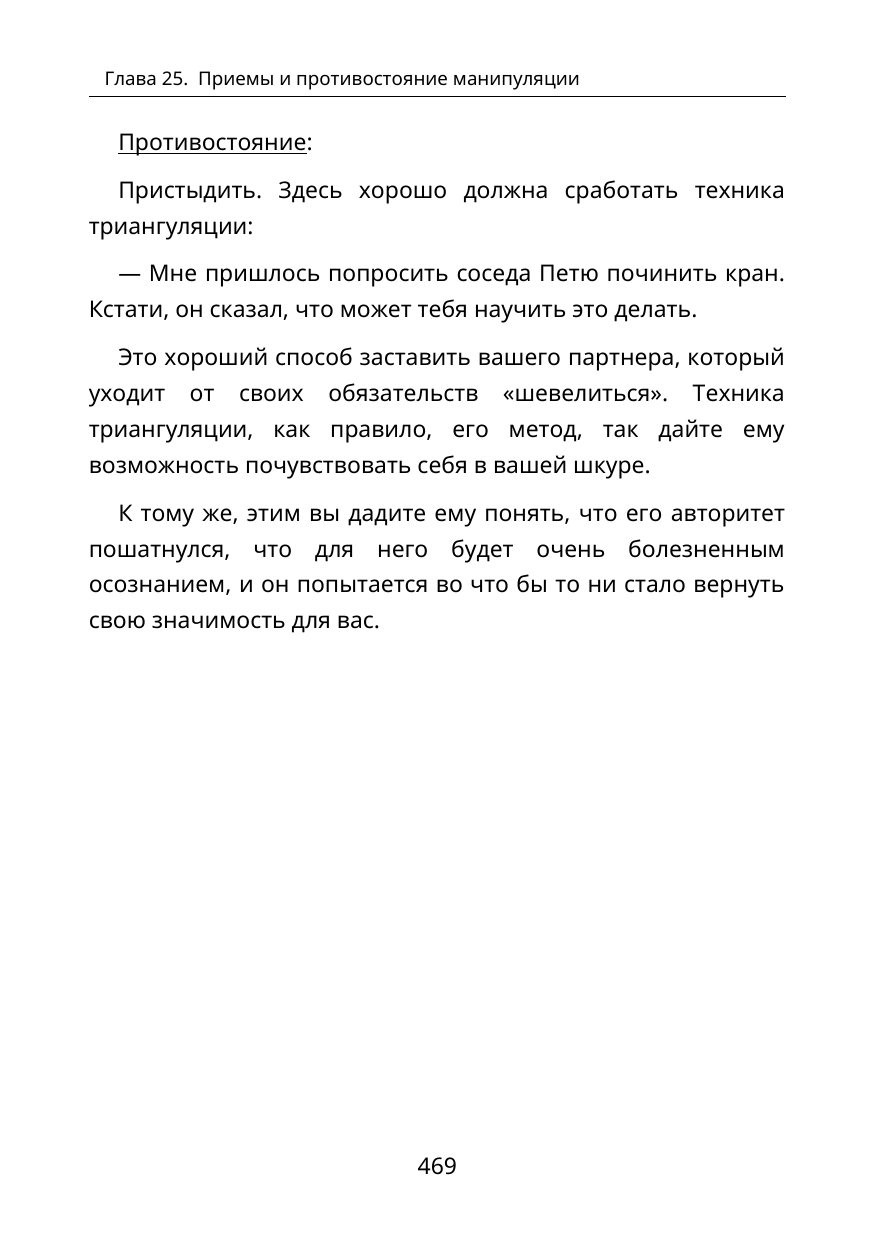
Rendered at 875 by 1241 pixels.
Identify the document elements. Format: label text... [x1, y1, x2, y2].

text Пристыдить. Здесь хорошо должна сработать техника триангуляции: [88, 174, 786, 241]
text Противостояние: [88, 126, 786, 157]
text К тому же, этим вы дадите ему понять, что его авторитет пошатнулся, что для него будет очень болезненным осознанием, и он попытается во что бы то ни стало вернуть свою значимость для вас. [88, 497, 786, 636]
text — Мне пришлось попросить соседа Петю починить кран. Кстати, он сказал, что может тебя научить это делать. [88, 257, 786, 324]
text Это хороший способ заставить вашего партнера, который уходит от своих обязательств «шевелиться». Техника триангуляции, как правило, его метод, так дайте ему возможность почувствовать себя в вашей шкуре. [88, 341, 786, 480]
